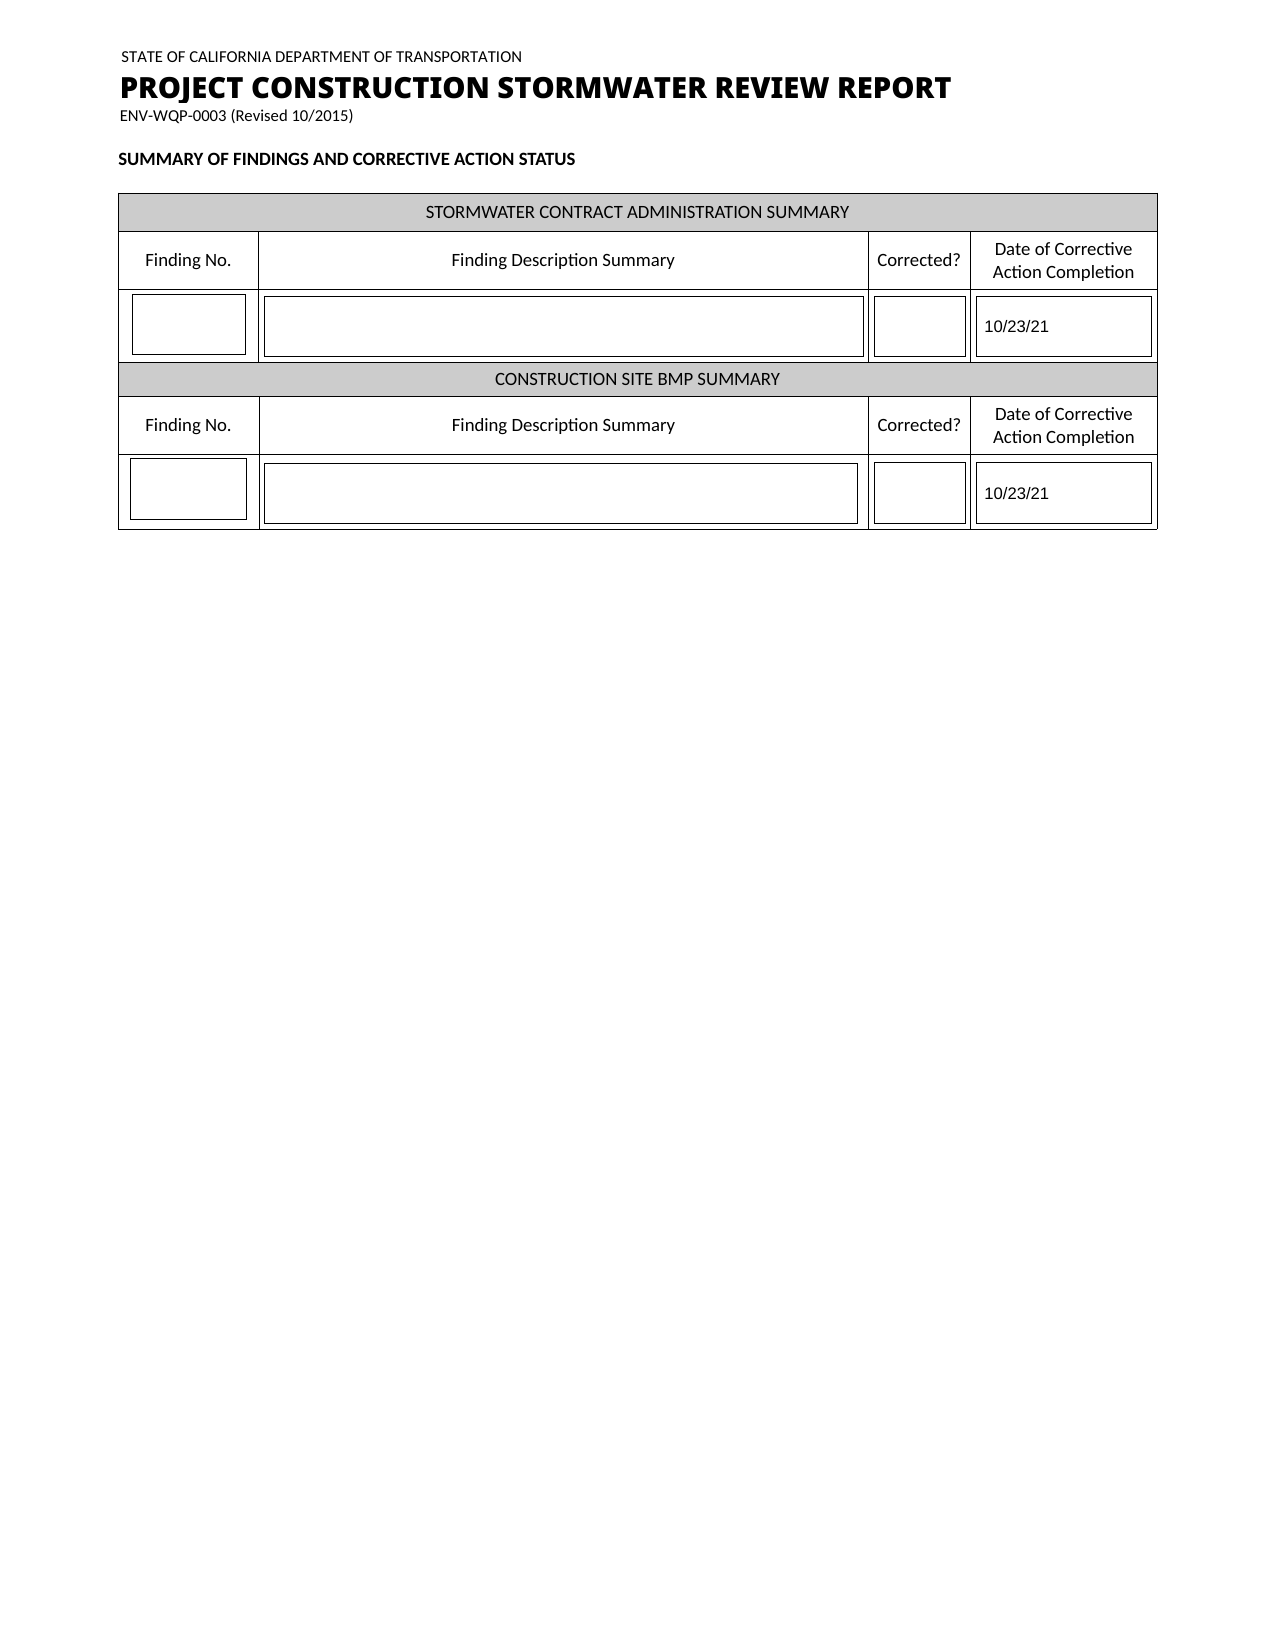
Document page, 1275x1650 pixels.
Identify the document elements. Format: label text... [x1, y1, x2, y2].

table_header Finding Description Summary [260, 397, 868, 454]
table_header Date of Corrective Action Completion [971, 232, 1157, 288]
table_header Corrected? [869, 232, 970, 288]
table_header Date of Corrective Action Completion [971, 397, 1157, 454]
table_cell [869, 455, 970, 528]
text SUMMARY OF FINDINGS AND CORRECTIVE ACTION STATUS [118, 147, 1157, 170]
table_cell [971, 290, 1157, 362]
table_header Finding No. [119, 397, 259, 454]
table_header Finding No. [119, 232, 258, 288]
table_cell [869, 290, 970, 362]
table_header Finding Description Summary [259, 232, 868, 288]
table_cell [259, 290, 868, 362]
table_header Corrected? [869, 397, 970, 454]
table_cell [260, 455, 868, 528]
table_header STORMWATER CONTRACT ADMINISTRATION SUMMARY [119, 194, 1157, 231]
table_cell [119, 455, 259, 528]
table_header CONSTRUCTION SITE BMP SUMMARY [119, 363, 1157, 396]
table_cell [119, 290, 258, 362]
table_cell [971, 455, 1157, 528]
